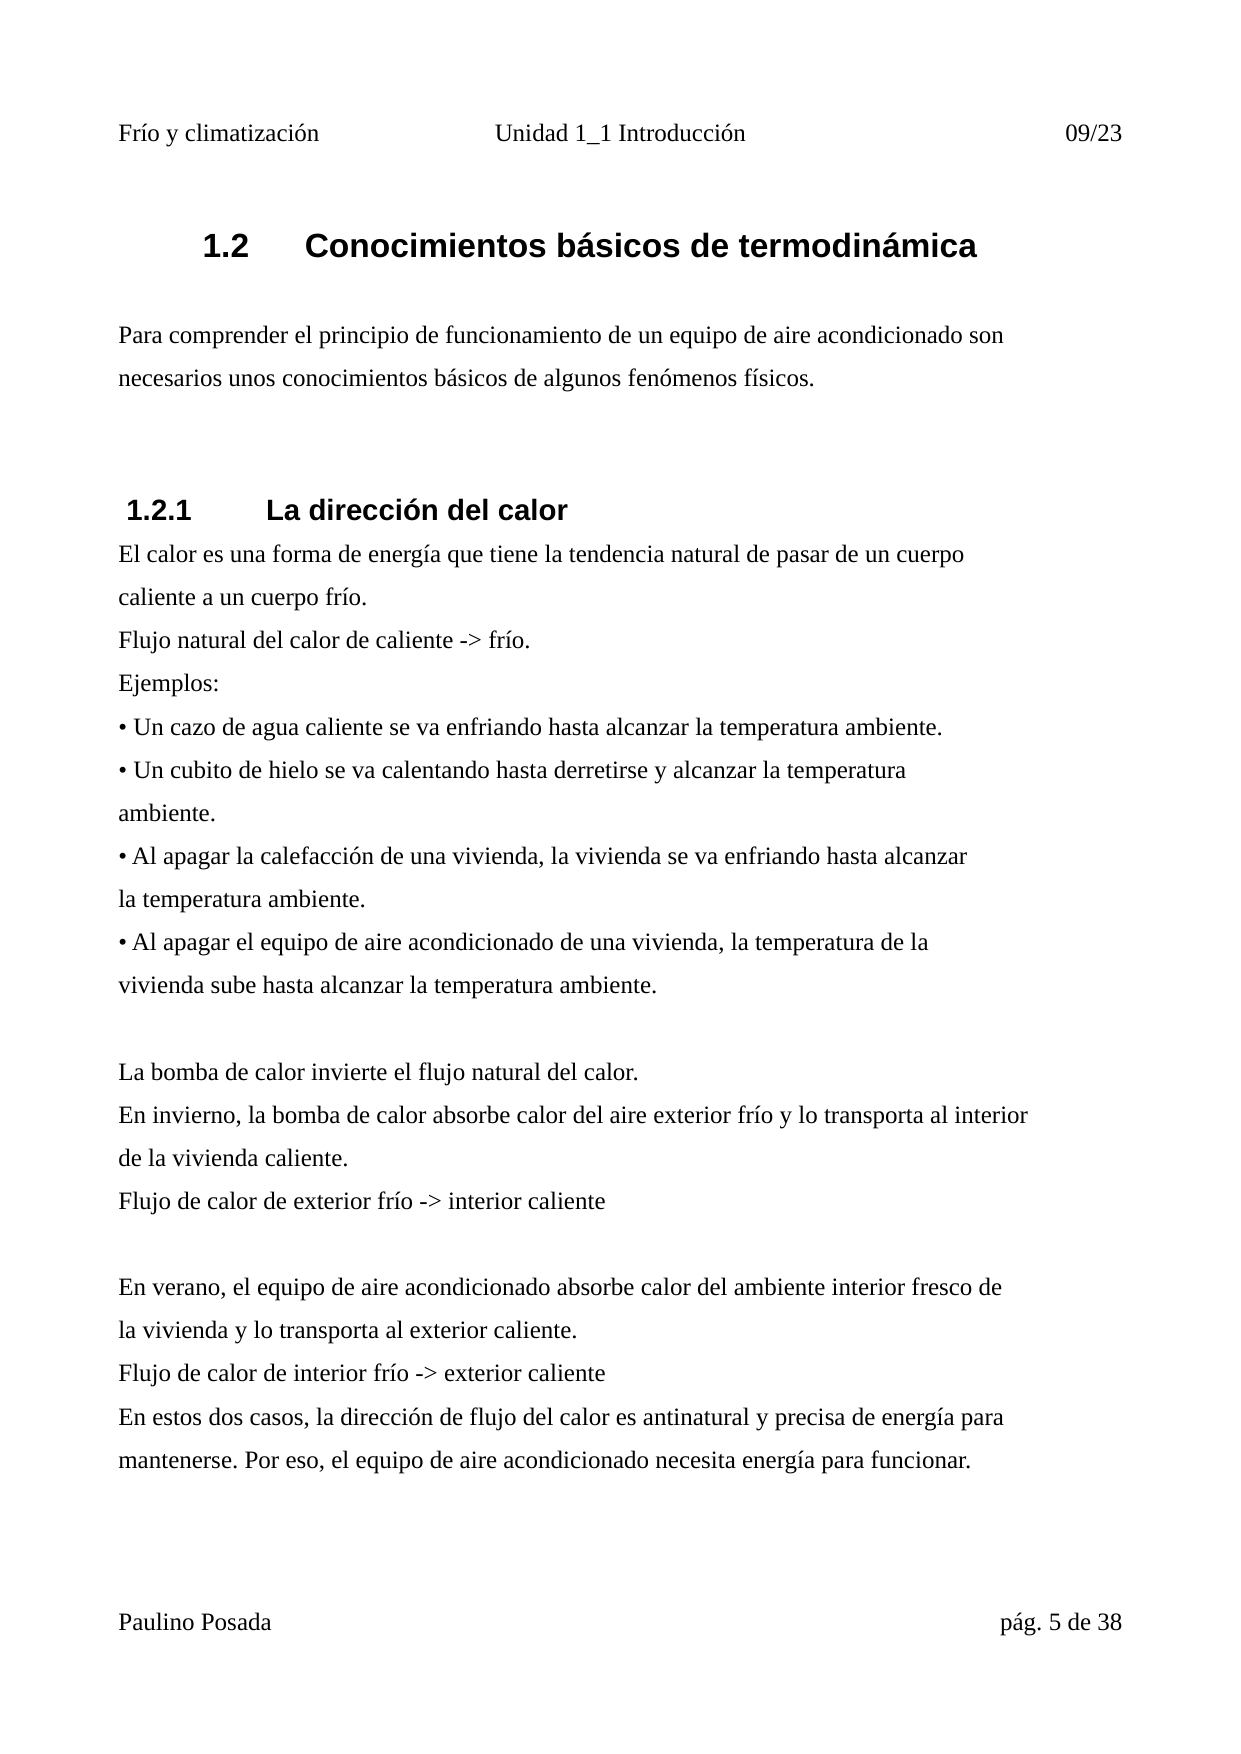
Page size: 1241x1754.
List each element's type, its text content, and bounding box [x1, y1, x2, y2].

text En verano, el equipo de aire acondicionado absorbe calor del ambiente interior fresco de [118, 1272, 1122, 1301]
text Ejemplos: [118, 668, 1122, 697]
subtitle La dirección del calor [118, 493, 1122, 527]
text En estos dos casos, la dirección de flujo del calor es antinatural y precisa de energía para [118, 1402, 1122, 1430]
text mantenerse. Por eso, el equipo de aire acondicionado necesita energía para funcionar. [118, 1445, 1122, 1473]
text En invierno, la bomba de calor absorbe calor del aire exterior frío y lo transporta al interior [118, 1100, 1122, 1128]
text Para comprender el principio de funcionamiento de un equipo de aire acondicionado son [118, 320, 1122, 349]
text Flujo de calor de exterior frío -> interior caliente [118, 1186, 1122, 1215]
text Flujo de calor de interior frío -> exterior caliente [118, 1358, 1122, 1387]
text Flujo natural del calor de caliente -> frío. [118, 625, 1122, 654]
text • Al apagar el equipo de aire acondicionado de una vivienda, la temperatura de la [118, 927, 1122, 956]
text de la vivienda caliente. [118, 1143, 1122, 1172]
text vivienda sube hasta alcanzar la temperatura ambiente. [118, 970, 1122, 999]
text El calor es una forma de energía que tiene la tendencia natural de pasar de un cuerpo [118, 539, 1122, 568]
text la temperatura ambiente. [118, 884, 1122, 913]
text necesarios unos conocimientos básicos de algunos fenómenos físicos. [118, 363, 1122, 392]
text La bomba de calor invierte el flujo natural del calor. [118, 1057, 1122, 1085]
text • Un cubito de hielo se va calentando hasta derretirse y alcanzar la temperatura [118, 755, 1122, 783]
text caliente a un cuerpo frío. [118, 582, 1122, 611]
text • Al apagar la calefacción de una vivienda, la vivienda se va enfriando hasta alcanzar [118, 841, 1122, 870]
text la vivienda y lo transporta al exterior caliente. [118, 1315, 1122, 1344]
text • Un cazo de agua caliente se va enfriando hasta alcanzar la temperatura ambiente. [118, 712, 1122, 740]
text ambiente. [118, 798, 1122, 827]
subtitle Conocimientos básicos de termodinámica [193, 226, 1122, 264]
